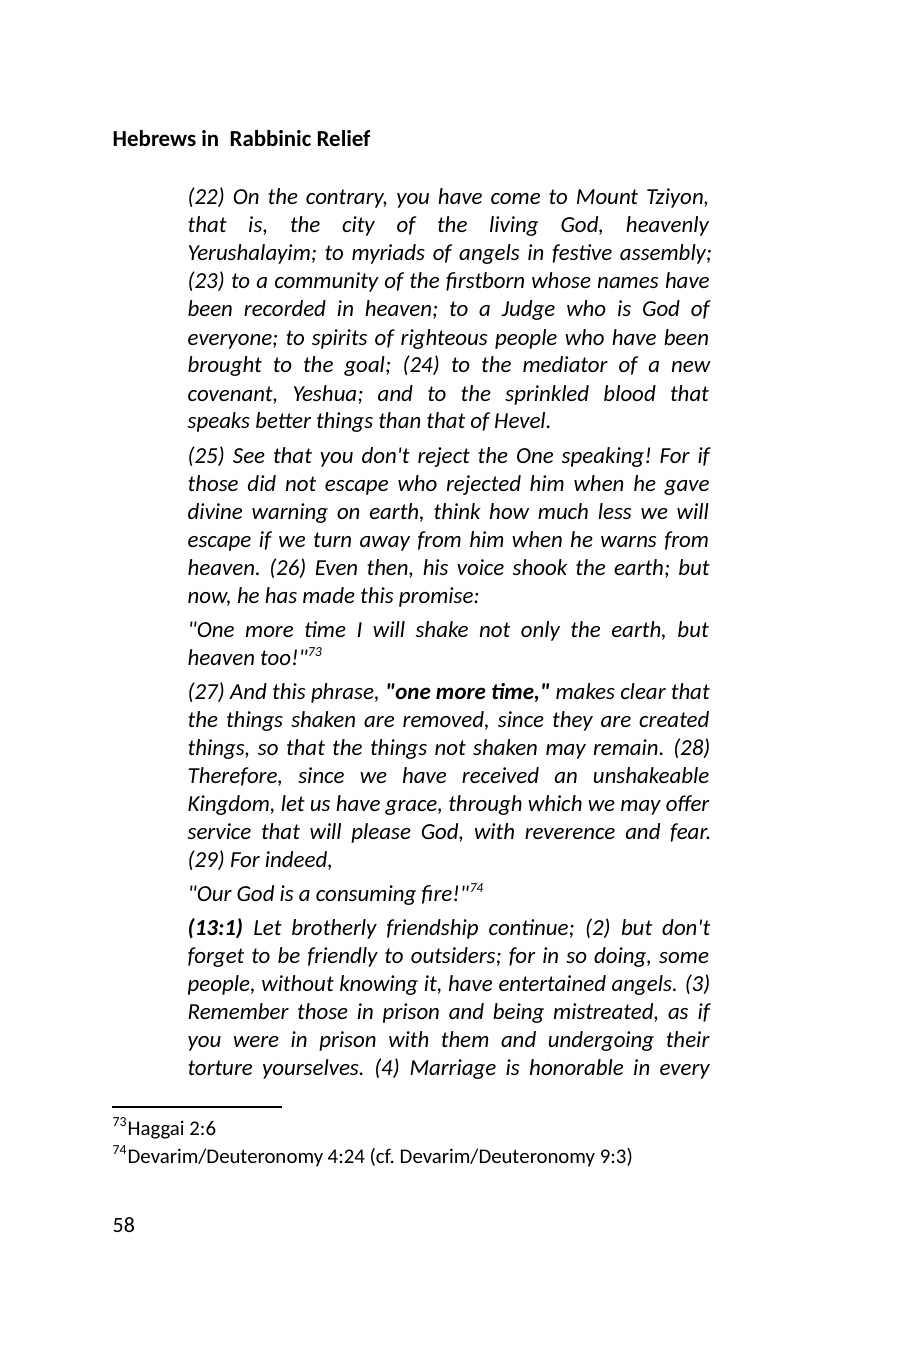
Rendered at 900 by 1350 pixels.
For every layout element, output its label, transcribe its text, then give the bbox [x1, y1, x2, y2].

text Devarim/Deuteronomy 4:24 (cf. Devarim/Deuteronomy 9:3) [112, 1141, 787, 1169]
text Haggai 2:6 [112, 1113, 787, 1141]
text (25) See that you don't reject the One speaking! For if those did not escape who rejected him when he gave divine warning on earth, think how much less we will escape if we turn away from him when he warns from heaven. (26) Even then, his voice shook the earth; but now, he has made this promise: [187, 441, 712, 609]
text "One more time I will shake not only the earth, but heaven too!" [187, 615, 712, 671]
text (22) On the contrary, you have come to Mount Tziyon, that is, the city of the living God, heavenly Yerushalayim; to myriads of angels in festive assembly; (23) to a community of the firstborn whose names have been recorded in heaven; to a Judge who is God of everyone; to spirits of righteous people who have been brought to the goal; (24) to the mediator of a new covenant, Yeshua; and to the sprinkled blood that speaks better things than that of Hevel. [187, 182, 712, 435]
text (27) And this phrase, "one more time," makes clear that the things shaken are removed, since they are created things, so that the things not shaken may remain. (28) Therefore, since we have received an unshakeable Kingdom, let us have grace, through which we may offer service that will please God, with reverence and fear. (29) For indeed, [187, 677, 712, 873]
text "Our God is a consuming fire!" [187, 879, 712, 907]
text (13:1) Let brotherly friendship continue; (2) but don't forget to be friendly to outsiders; for in so doing, some people, without knowing it, have entertained angels. (3) Remember those in prison and being mistreated, as if you were in prison with them and undergoing their torture yourselves. (4) Marriage is honorable in every [187, 913, 712, 1081]
